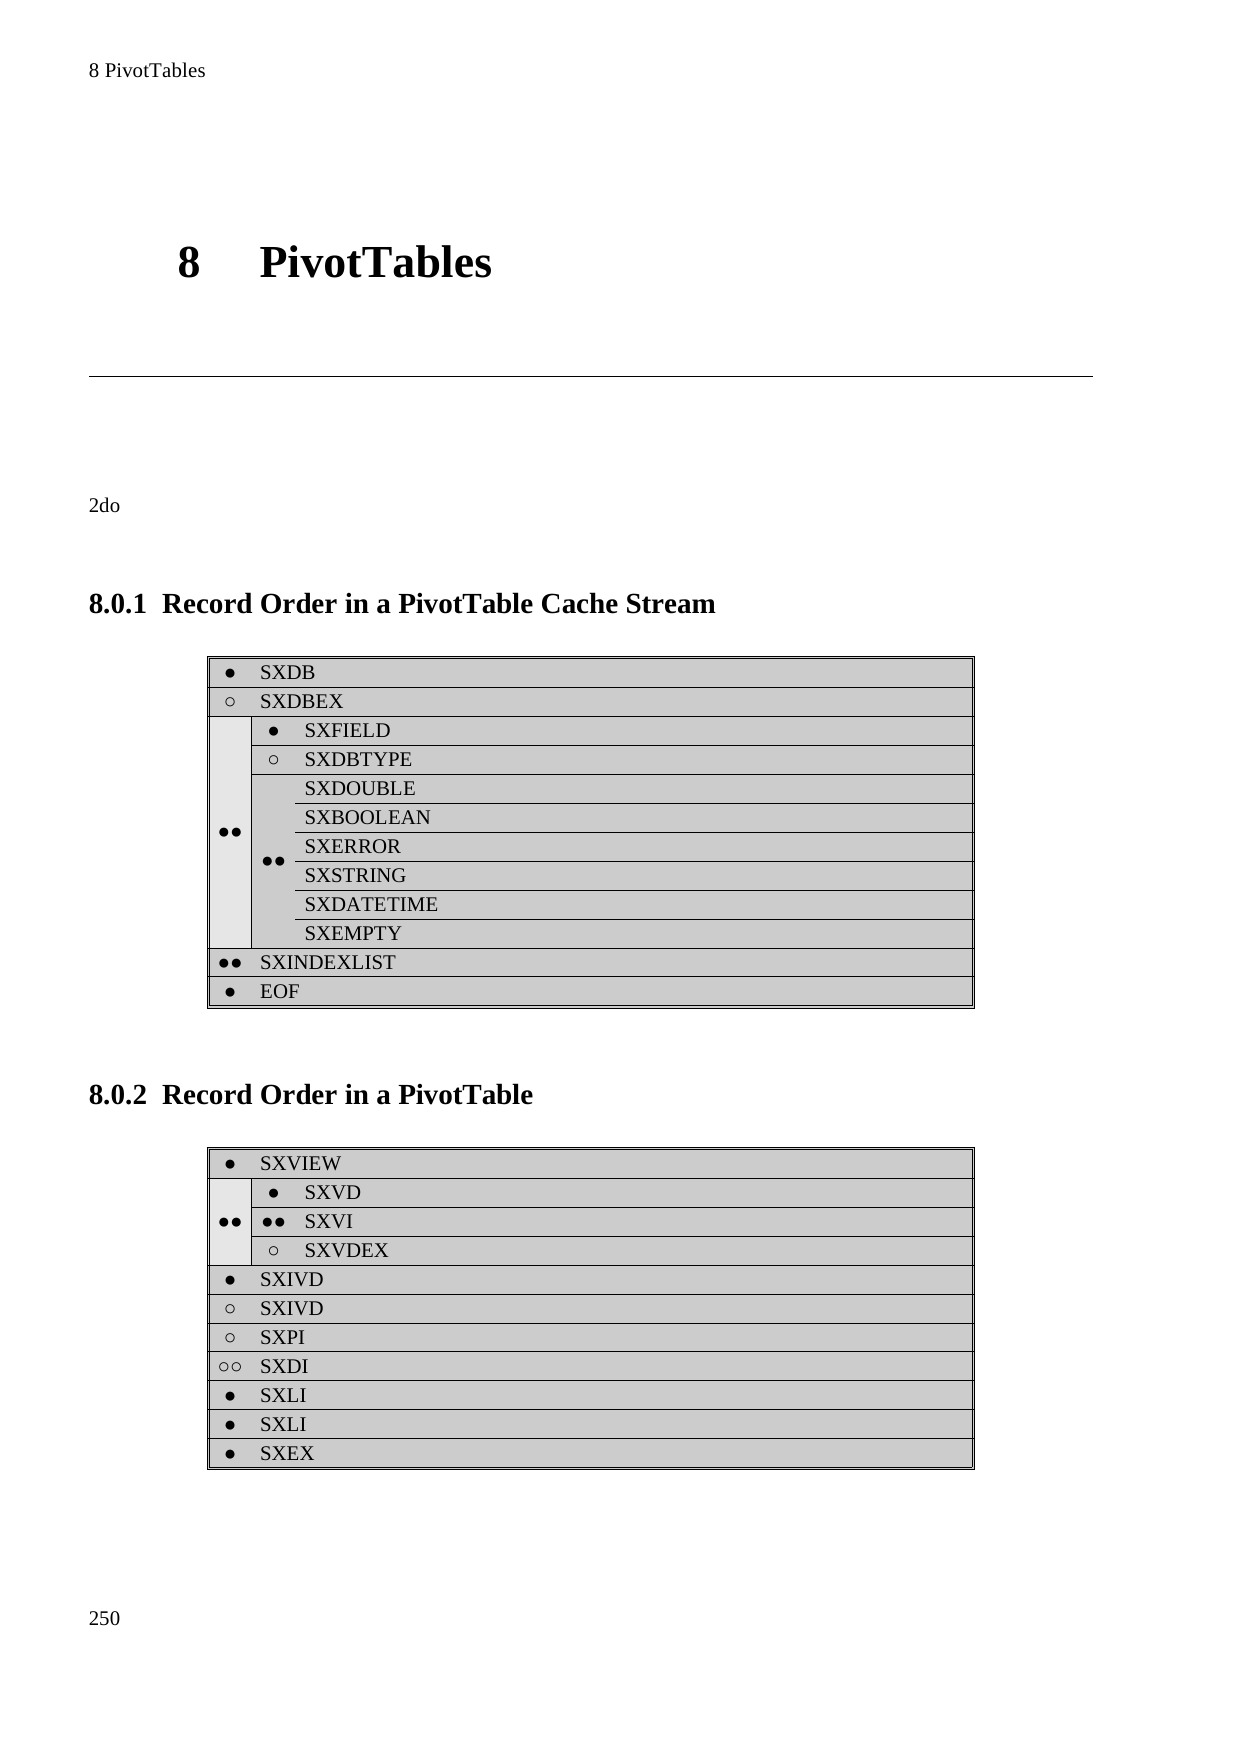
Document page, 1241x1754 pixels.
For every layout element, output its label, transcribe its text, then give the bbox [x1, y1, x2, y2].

table_header [546, 1179, 972, 1207]
table_cell SXLI [251, 1381, 546, 1409]
table_cell SXVI [295, 1208, 546, 1236]
table_cell ●● [210, 949, 251, 976]
table_cell [546, 1381, 972, 1409]
text 2do [88, 494, 1093, 517]
table_cell ● [210, 1266, 251, 1294]
table_cell ○ [210, 1324, 251, 1351]
table_cell EOF [251, 977, 546, 1005]
subtitle Record Order in a PivotTable Cache Stream [88, 588, 1093, 620]
table_cell [546, 1352, 972, 1380]
table_cell SXDBEX [251, 688, 546, 716]
table_cell ● [210, 1381, 251, 1409]
table_cell [546, 1439, 972, 1467]
table_header SXDB [251, 659, 546, 687]
table_cell SXDATETIME [295, 891, 546, 919]
table_header [546, 1150, 972, 1178]
table_cell SXSTRING [295, 862, 546, 890]
table_header [546, 775, 972, 803]
table_cell [546, 1208, 972, 1236]
table_cell SXIVD [251, 1295, 546, 1323]
table_cell SXEX [251, 1439, 546, 1467]
table_cell SXINDEXLIST [251, 949, 546, 976]
table_cell [546, 891, 972, 919]
table_cell ●● [210, 717, 251, 948]
table_cell [546, 746, 972, 774]
table_cell ●● [210, 1179, 251, 1265]
table_header SXFIELD [295, 717, 546, 745]
table_header SXVD [295, 1179, 546, 1207]
table_cell ● [210, 1410, 251, 1438]
table_cell [546, 804, 972, 832]
table_cell SXDI [251, 1352, 546, 1380]
table_header SXVIEW [251, 1150, 546, 1178]
table_cell SXBOOLEAN [295, 804, 546, 832]
table_cell [546, 1237, 972, 1265]
table_cell ● [210, 977, 251, 1005]
subtitle Record Order in a PivotTable [88, 1079, 1093, 1111]
table_header ● [210, 1150, 251, 1178]
table_header ● [210, 659, 251, 687]
table_cell SXVDEX [295, 1237, 546, 1265]
table_cell ○ [252, 1237, 295, 1265]
table_cell ○ [210, 688, 251, 716]
table_cell [546, 862, 972, 890]
table_cell ○ [210, 1295, 251, 1323]
table_cell SXDBTYPE [295, 746, 546, 774]
table_cell ●● [252, 775, 295, 948]
table_cell [546, 949, 972, 976]
table_header ● [252, 717, 295, 745]
table_cell ○○ [210, 1352, 251, 1380]
table_cell ●● [252, 1208, 295, 1236]
table_cell SXLI [251, 1410, 546, 1438]
table_cell SXEMPTY [295, 920, 546, 948]
table_cell ○ [252, 746, 295, 774]
table_cell ● [210, 1439, 251, 1467]
subtitle PivotTables [90, 149, 1093, 376]
table_header [546, 659, 972, 687]
table_cell SXIVD [251, 1266, 546, 1294]
table_cell [546, 833, 972, 861]
table_cell [546, 977, 972, 1005]
table_cell [546, 1410, 972, 1438]
table_cell SXPI [251, 1324, 546, 1351]
table_header ● [252, 1179, 295, 1207]
table_header SXDOUBLE [295, 775, 546, 803]
table_cell [546, 688, 972, 716]
table_header [546, 717, 972, 745]
table_cell [546, 920, 972, 948]
table_cell [546, 1266, 972, 1294]
table_cell SXERROR [295, 833, 546, 861]
table_cell [546, 1324, 972, 1351]
table_cell [546, 1295, 972, 1323]
